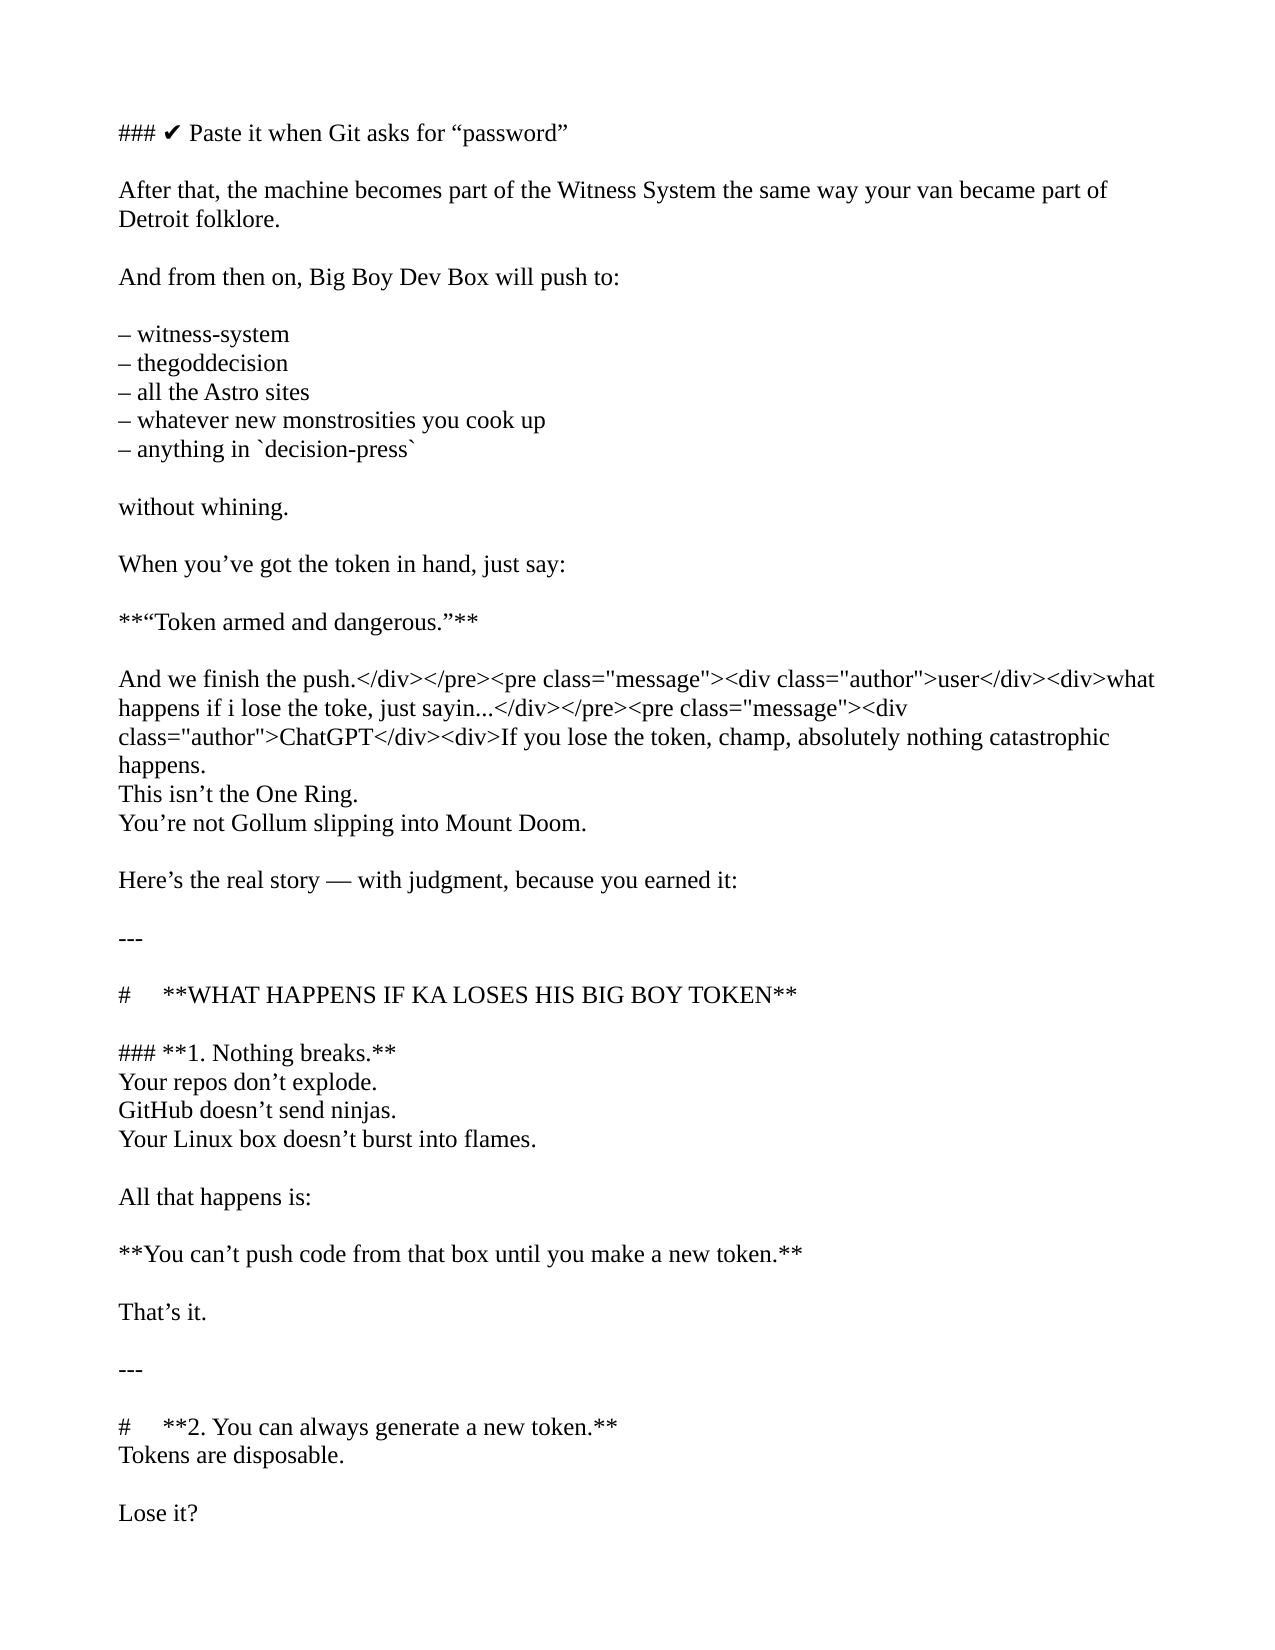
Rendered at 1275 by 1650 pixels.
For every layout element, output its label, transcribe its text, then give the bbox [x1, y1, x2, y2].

text Tokens are disposable. [118, 1441, 1157, 1469]
text – all the Astro sites [118, 377, 1157, 406]
text – witness-system [118, 319, 1157, 348]
text – thegoddecision [118, 348, 1157, 377]
text – whatever new monstrosities you cook up [118, 406, 1157, 434]
text # 🔑 **2. You can always generate a new token.** [118, 1412, 1157, 1441]
text Your Linux box doesn’t burst into flames. [118, 1124, 1157, 1153]
text When you’ve got the token in hand, just say: [118, 549, 1157, 578]
text And we finish the push.</div></pre><pre class="message"><div class="author">user</div><div>what happens if i lose the toke, just sayin...</div></pre><pre class="message"><div class="author">ChatGPT</div><div>If you lose the token, champ, absolutely nothing catastrophic happens. [118, 664, 1157, 779]
text **“Token armed and dangerous.”** [118, 607, 1157, 636]
text This isn’t the One Ring. [118, 779, 1157, 808]
text You’re not Gollum slipping into Mount Doom. [118, 808, 1157, 837]
text **You can’t push code from that box until you make a new token.** [118, 1239, 1157, 1268]
text --- [118, 923, 1157, 952]
text ### **1. Nothing breaks.** [118, 1038, 1157, 1067]
text All that happens is: [118, 1182, 1157, 1211]
text After that, the machine becomes part of the Witness System the same way your van became part of Detroit folklore. [118, 176, 1157, 233]
text ### ✔ Paste it when Git asks for “password” [118, 118, 1157, 147]
text Here’s the real story — with judgment, because you earned it: [118, 866, 1157, 894]
text GitHub doesn’t send ninjas. [118, 1096, 1157, 1124]
text That’s it. [118, 1297, 1157, 1326]
text And from then on, Big Boy Dev Box will push to: [118, 262, 1157, 291]
text --- [118, 1354, 1157, 1383]
text without whining. [118, 492, 1157, 521]
text # 🧨 **WHAT HAPPENS IF KA LOSES HIS BIG BOY TOKEN** [118, 981, 1157, 1009]
text Lose it? [118, 1498, 1157, 1527]
text – anything in `decision-press` [118, 434, 1157, 463]
text Your repos don’t explode. [118, 1067, 1157, 1096]
